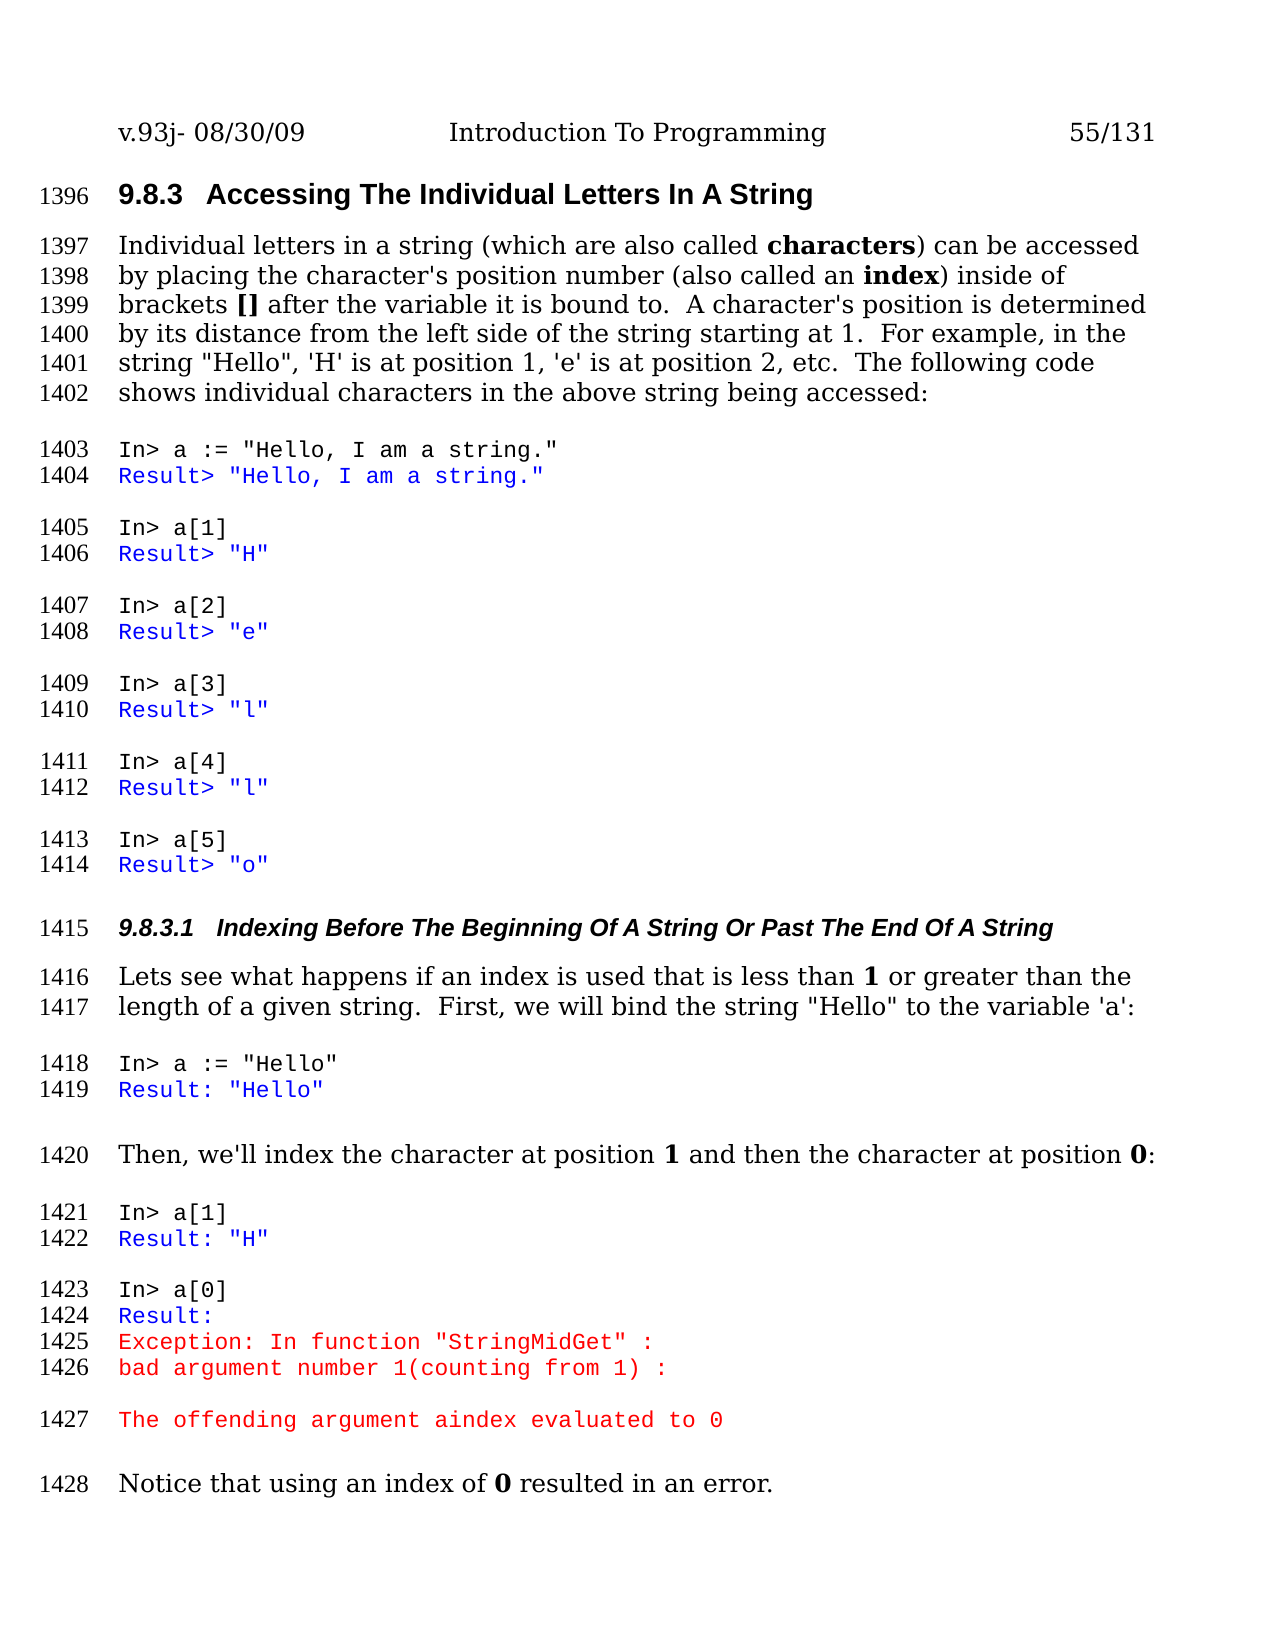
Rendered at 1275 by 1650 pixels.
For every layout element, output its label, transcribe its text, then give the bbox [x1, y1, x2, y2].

text Individual letters in a string (which are also called characters) can be accessed by placing the character's position number (also called an index) inside of brackets [] after the variable it is bound to. A character's position is determined by its distance from the left side of the string starting at 1. For example, in the string "Hello", 'H' is at position 1, 'e' is at position 2, etc. The following code shows individual characters in the above string being accessed: [118, 231, 1157, 407]
text Result> "l" [118, 698, 1157, 724]
text Result: [118, 1305, 1157, 1331]
text Then, we'll index the character at position 1 and then the character at position 0: [118, 1139, 1157, 1169]
text Exception: In function "StringMidGet" : [118, 1331, 1157, 1357]
text In> a[4] [118, 750, 1157, 776]
text Lets see what happens if an index is used that is less than 1 or greater than the length of a given string. First, we will bind the string "Hello" to the variable 'a': [118, 962, 1157, 1021]
text The offending argument aindex evaluated to 0 [118, 1408, 1157, 1434]
text In> a[1] [118, 1201, 1157, 1227]
subtitle Accessing The Individual Letters In A String [118, 177, 1157, 210]
text In> a[1] [118, 517, 1157, 543]
text In> a[2] [118, 594, 1157, 620]
text In> a := "Hello, I am a string." [118, 439, 1157, 465]
text In> a := "Hello" [118, 1053, 1157, 1079]
text Result> "e" [118, 620, 1157, 646]
text Notice that using an index of 0 resulted in an error. [118, 1469, 1157, 1499]
text Result> "l" [118, 776, 1157, 802]
text Result> "Hello, I am a string." [118, 465, 1157, 491]
text Result: "Hello" [118, 1079, 1157, 1105]
text Result> "o" [118, 854, 1157, 880]
text In> a[5] [118, 828, 1157, 854]
text Result> "H" [118, 543, 1157, 568]
text bad argument number 1(counting from 1) : [118, 1357, 1157, 1382]
text In> a[0] [118, 1279, 1157, 1305]
subtitle Indexing Before The Beginning Of A String Or Past The End Of A String [118, 913, 1157, 941]
text Result: "H" [118, 1227, 1157, 1253]
text In> a[3] [118, 672, 1157, 698]
